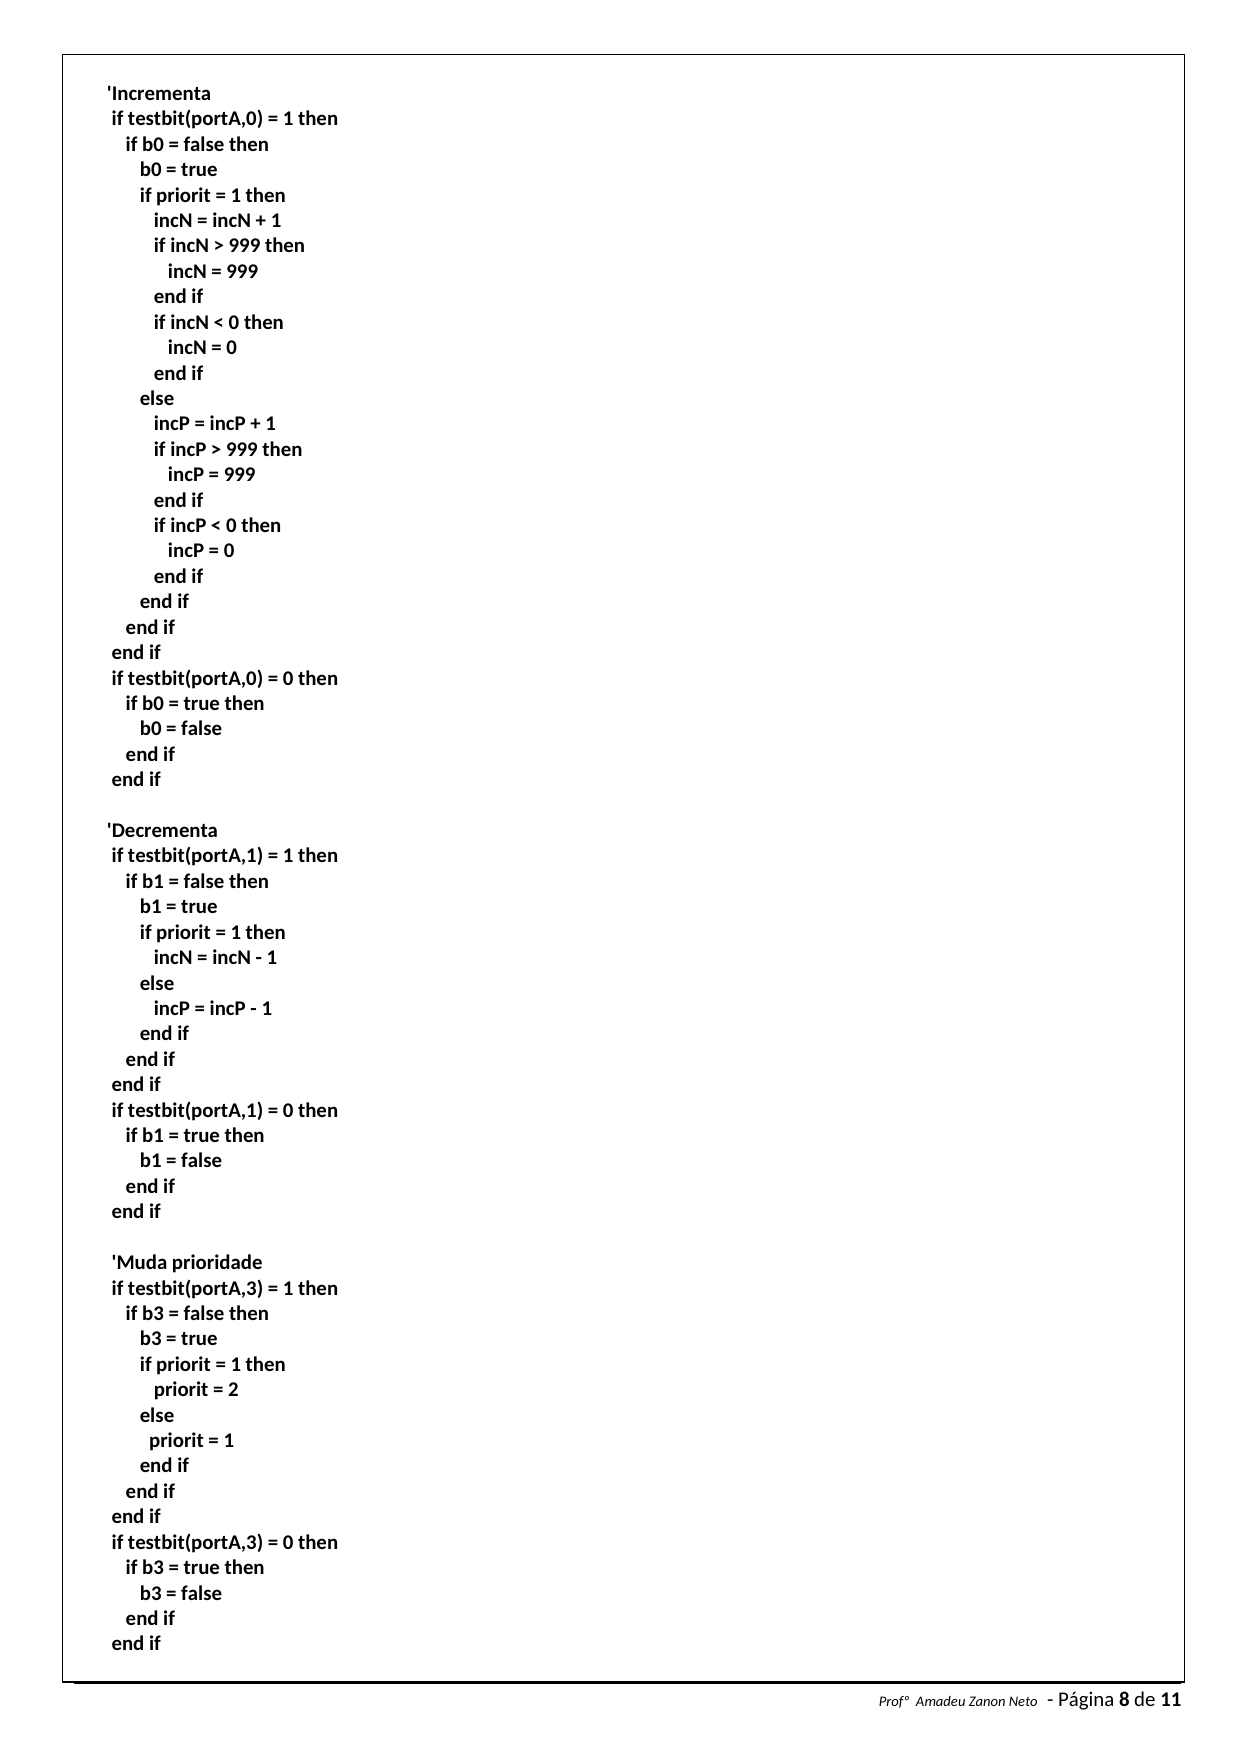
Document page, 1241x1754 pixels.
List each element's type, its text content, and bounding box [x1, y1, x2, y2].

table_header 'Incrementa if testbit(portA,0) = 1 then if b0 = false then b0 = true if priorit = 1 then incN = incN + 1 if incN > 999 then incN = 999 end if if incN < 0 then incN = 0 end if else incP = incP + 1 if incP > 999 then incP = 999 end if if incP < 0 then incP = 0 end if end if end if end if if testbit(portA,0) = 0 then if b0 = true then b0 = false end if end if 'Decrementa if testbit(portA,1) = 1 then if b1 = false then b1 = true if priorit = 1 then incN = incN - 1 else incP = incP - 1 end if end if end if if testbit(portA,1) = 0 then if b1 = true then b1 = false end if end if 'Muda prioridade if testbit(portA,3) = 1 then if b3 = false then b3 = true if priorit = 1 then priorit = 2 else priorit = 1 end if end if end if if testbit(portA,3) = 0 then if b3 = true then b3 = false end if end if [63, 55, 1184, 1681]
